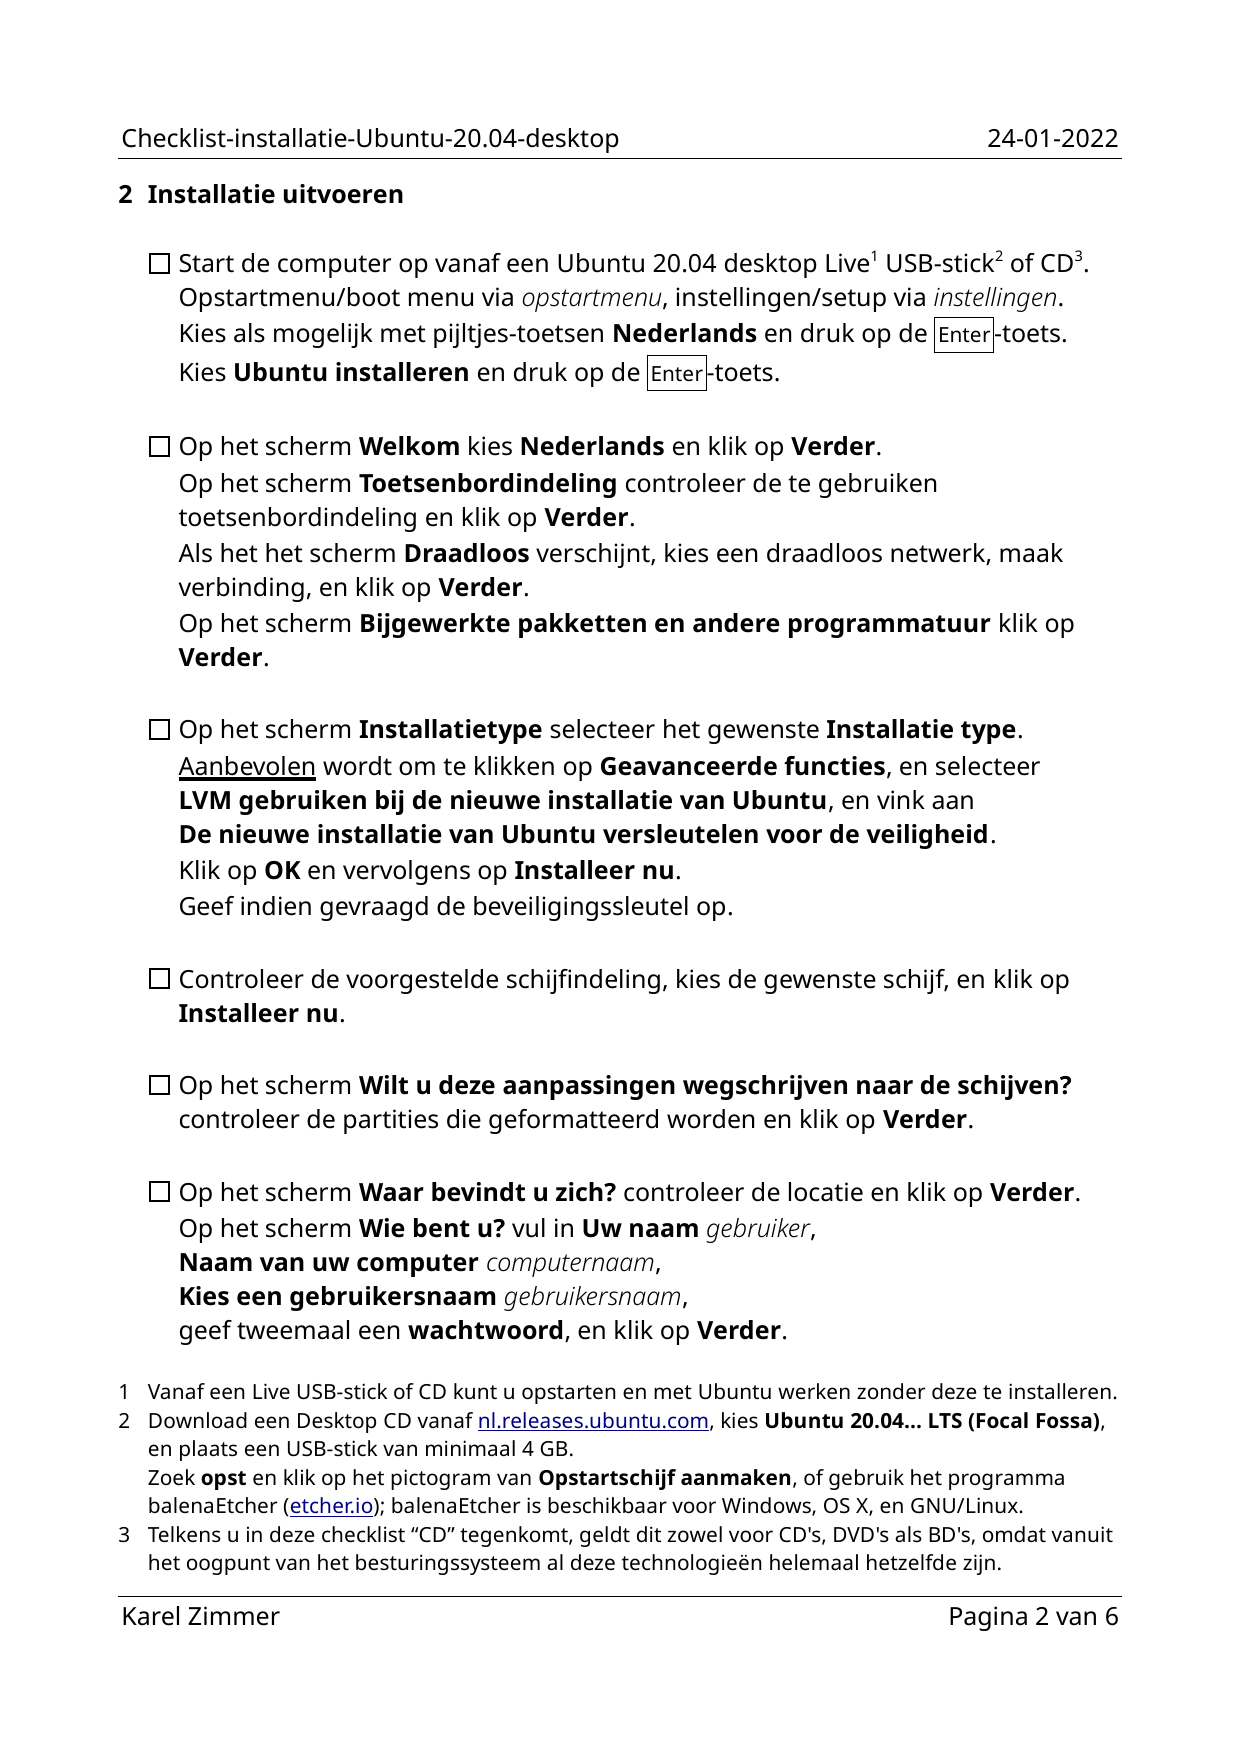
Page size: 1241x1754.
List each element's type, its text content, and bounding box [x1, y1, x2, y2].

table_cell [141, 1067, 177, 1137]
table_header [141, 245, 177, 315]
table_cell [177, 1031, 1121, 1067]
table_cell Op het scherm Waar bevindt u zich? controleer de locatie en klik op Verder. [177, 1173, 1121, 1209]
table_cell [141, 1137, 177, 1173]
table_cell [141, 315, 177, 353]
table_cell [177, 675, 1121, 711]
table_cell Als het het scherm Draadloos verschijnt, kies een draadloos netwerk, maak verbinding, en klik op Verder. [177, 535, 1121, 605]
table_cell [141, 711, 177, 747]
table_cell Controleer de voorgestelde schijfindeling, kies de gewenste schijf, en klik op Installeer nu. [177, 960, 1121, 1031]
table_cell [141, 924, 177, 960]
table_cell Klik op OK en vervolgens op Installeer nu. [177, 852, 1121, 888]
table_cell [141, 852, 177, 888]
table_cell [141, 748, 177, 852]
table_cell Op het scherm Toetsenbordindeling controleer de te gebruiken toetsenbordindeling en klik op Verder. [177, 464, 1121, 534]
table_cell [141, 428, 177, 464]
table_cell Op het scherm Wie bent u? vul in Uw naam gebruiker, Naam van uw computer computernaam, Kies een gebruikersnaam gebruikersnaam, geef tweemaal een wachtwoord, en klik op Verder. [177, 1210, 1121, 1348]
table_cell [141, 605, 177, 675]
table_cell [141, 960, 177, 1031]
table_cell [177, 1137, 1121, 1173]
table_cell [141, 1031, 177, 1067]
table_cell [141, 354, 177, 392]
table_cell [141, 535, 177, 605]
table_cell Op het scherm Welkom kies Nederlands en klik op Verder. [177, 428, 1121, 464]
table_cell [177, 924, 1121, 960]
table_cell [141, 1210, 177, 1348]
table_cell [141, 392, 177, 428]
list Installatie uitvoeren [118, 177, 1122, 211]
table_cell Op het scherm Bijgewerkte pakketten en andere programmatuur klik op Verder. [177, 605, 1121, 675]
table_cell [141, 675, 177, 711]
table_cell Aanbevolen wordt om te klikken op Geavanceerde functies, en selecteer LVM gebruiken bij de nieuwe installatie van Ubuntu, en vink aan De nieuwe installatie van Ubuntu versleutelen voor de veiligheid. [177, 748, 1121, 852]
table_cell Op het scherm Wilt u deze aanpassingen wegschrijven naar de schijven? controleer de partities die geformatteerd worden en klik op Verder. [177, 1067, 1121, 1137]
table_cell [141, 888, 177, 924]
table_cell Op het scherm Installatietype selecteer het gewenste Installatie type. [177, 711, 1121, 747]
table_cell Geef indien gevraagd de beveiligingssleutel op. [177, 888, 1121, 924]
table_cell [177, 392, 1121, 428]
table_cell [141, 1173, 177, 1209]
table_header Start de computer op vanaf een Ubuntu 20.04 desktop Live USB-stick of CD. Opstartmenu/boot menu via opstartmenu, instellingen/setup via instellingen. [177, 245, 1121, 315]
table_cell Kies als mogelijk met pijltjes-toetsen Nederlands en druk op de Enter-toets. [177, 315, 1121, 353]
table_cell [141, 464, 177, 534]
table_cell Kies Ubuntu installeren en druk op de Enter-toets. [177, 354, 1121, 392]
